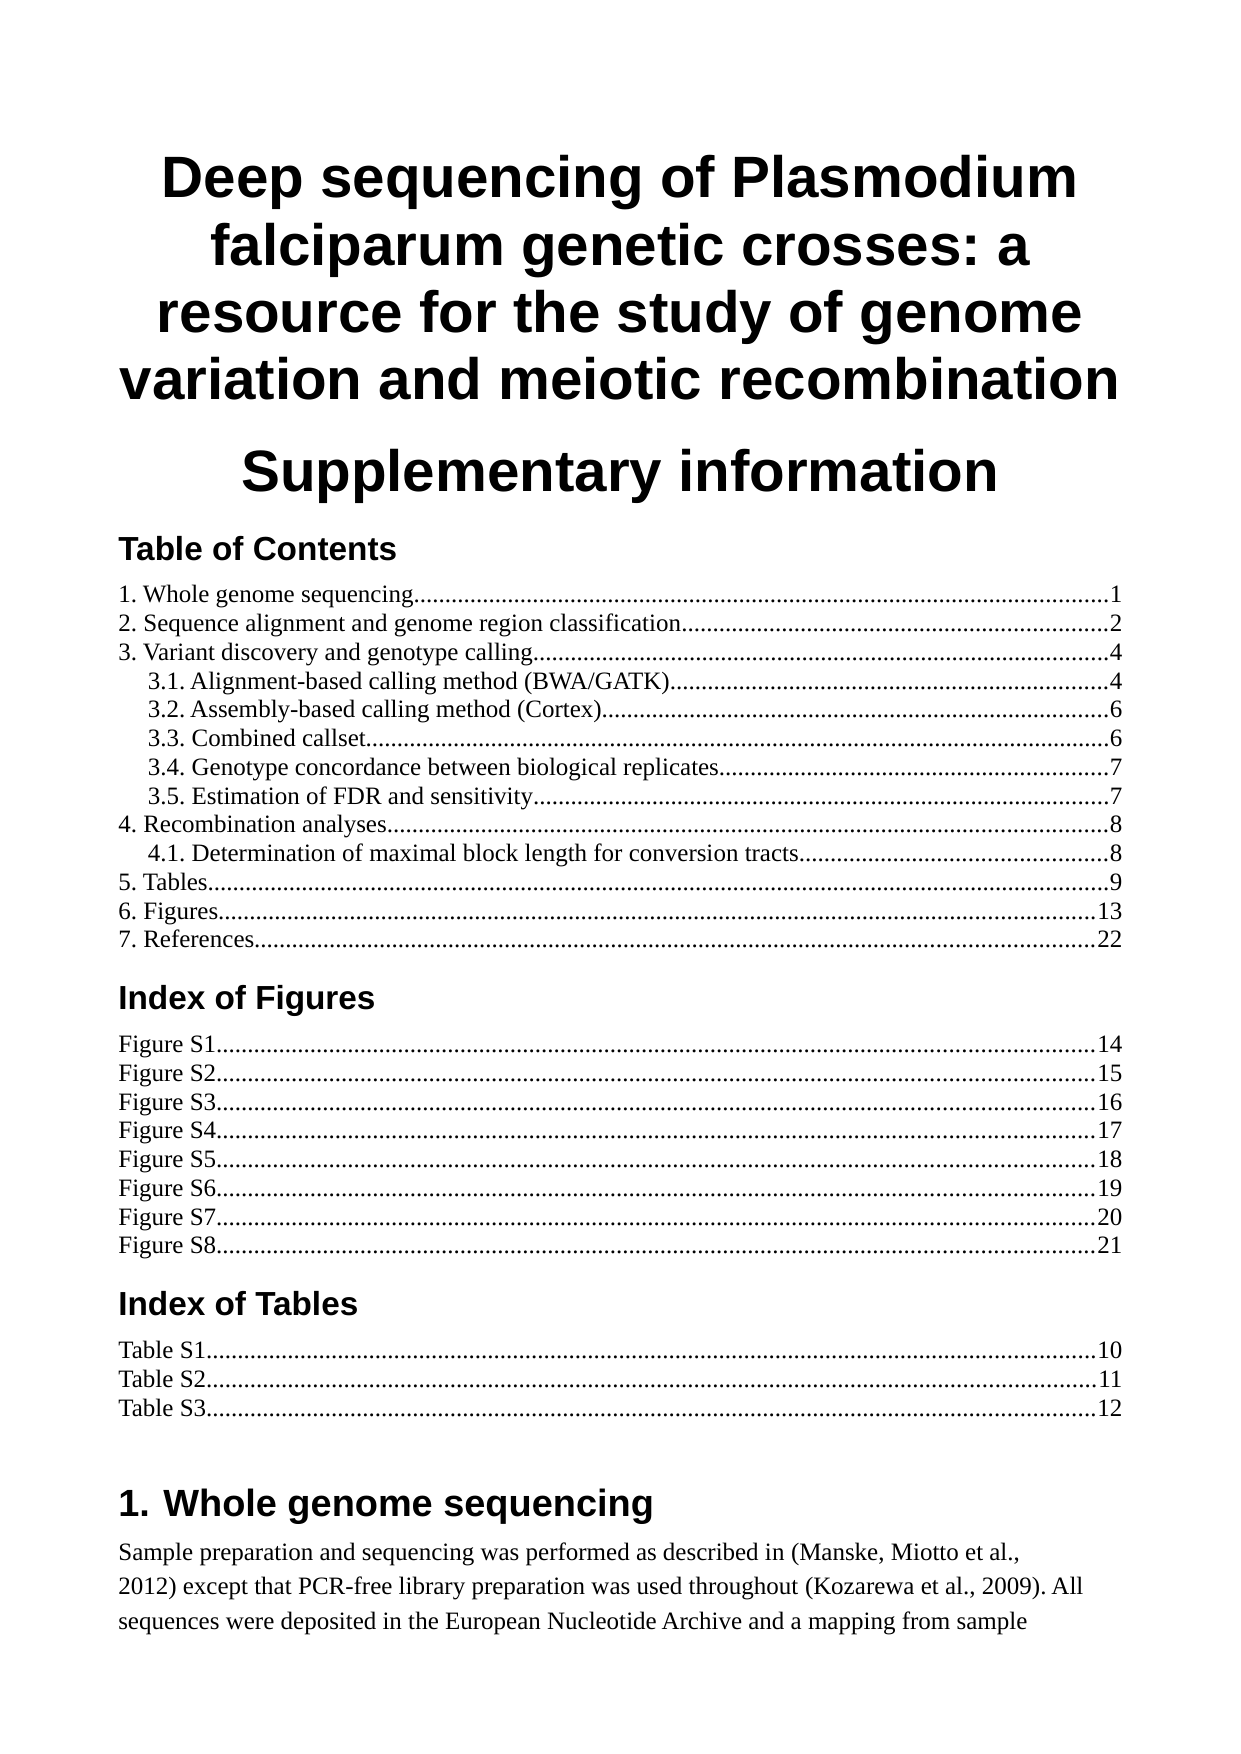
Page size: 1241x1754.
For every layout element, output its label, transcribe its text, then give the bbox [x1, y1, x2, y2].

subtitle Index of Tables [118, 1284, 1122, 1323]
text 3.4. Genotype concordance between biological replicates 7 [148, 752, 1122, 781]
subtitle Index of Figures [118, 978, 1122, 1017]
text Figure S3 16 [118, 1087, 1122, 1115]
text 2. Sequence alignment and genome region classification 2 [118, 608, 1122, 637]
text Figure S8 21 [118, 1230, 1122, 1259]
text Table S1 10 [118, 1335, 1122, 1364]
text Figure S1 14 [118, 1029, 1122, 1058]
text 4.1. Determination of maximal block length for conversion tracts 8 [148, 838, 1122, 867]
text Figure S6 19 [118, 1173, 1122, 1202]
text 7. References 22 [118, 924, 1122, 953]
text 3.3. Combined callset 6 [148, 723, 1122, 752]
text 3. Variant discovery and genotype calling 4 [118, 637, 1122, 666]
text Sample preparation and sequencing was performed as described in (Manske, Miotto et al., 2012)⁠ except that PCR-free library preparation was used throughout (Kozarewa et al., 2009)⁠. All sequences were deposited in the European Nucleotide Archive and a mapping from sample [118, 1537, 1122, 1635]
subtitle Whole genome sequencing [118, 1481, 1122, 1524]
text 3.5. Estimation of FDR and sensitivity 7 [148, 781, 1122, 809]
text Figure S5 18 [118, 1144, 1122, 1173]
text 1. Whole genome sequencing 1 [118, 579, 1122, 608]
text Table S2 11 [118, 1364, 1122, 1393]
text Table S3 12 [118, 1393, 1122, 1421]
text 3.1. Alignment-based calling method (BWA/GATK) 4 [148, 666, 1122, 694]
title Deep sequencing of Plasmodium falciparum genetic crosses: a resource for the study of genome variation and meiotic recombination [118, 143, 1122, 411]
text Figure S7 20 [118, 1202, 1122, 1230]
text Figure S2 15 [118, 1058, 1122, 1087]
text 3.2. Assembly-based calling method (Cortex) 6 [148, 694, 1122, 723]
text 5. Tables 9 [118, 867, 1122, 896]
text 6. Figures 13 [118, 896, 1122, 924]
text 4. Recombination analyses 8 [118, 809, 1122, 838]
subtitle Table of Contents [118, 528, 1122, 567]
text Figure S4 17 [118, 1115, 1122, 1144]
title Supplementary information [118, 436, 1122, 503]
